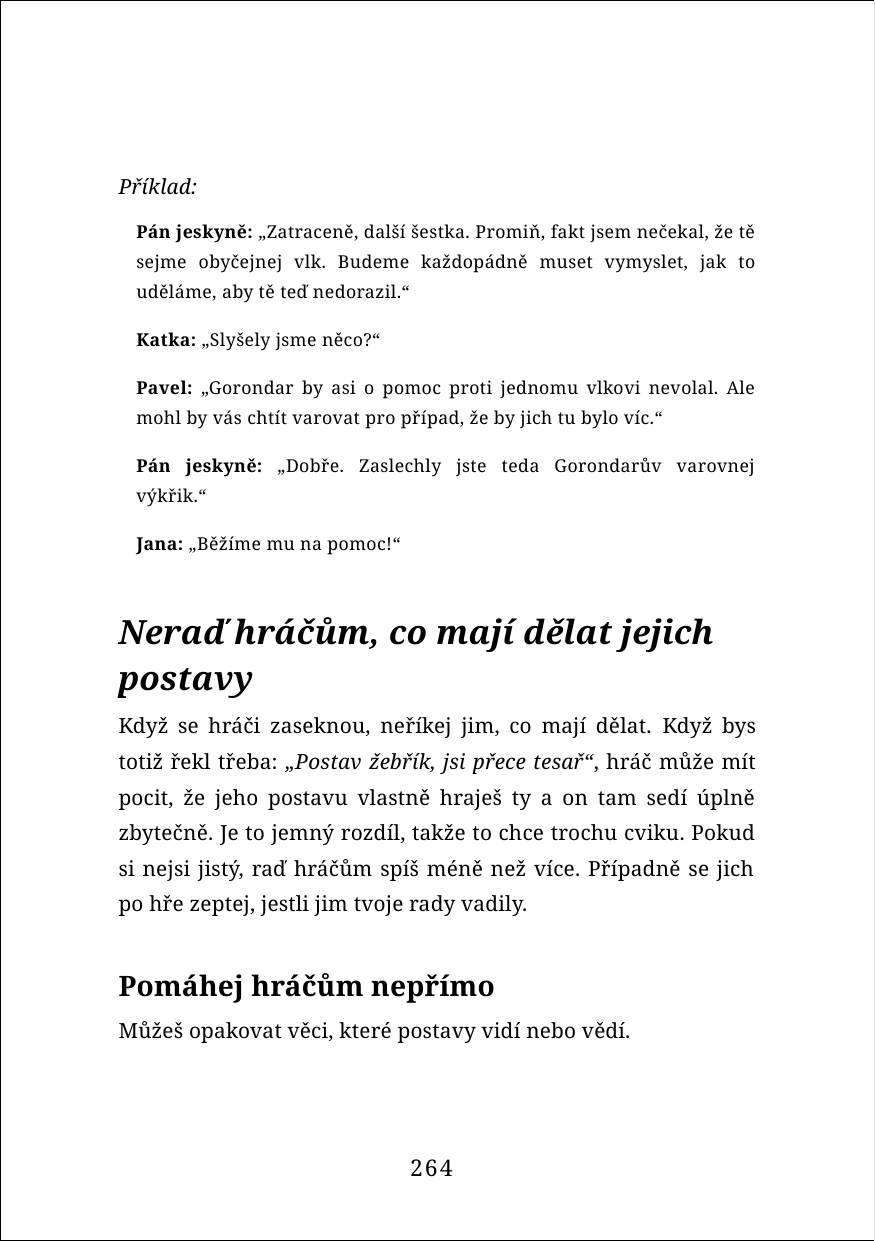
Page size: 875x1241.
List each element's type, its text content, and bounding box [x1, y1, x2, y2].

text Příklad: [118, 172, 756, 200]
subtitle Neraď hráčům, co mají dělat jejich postavy [118, 609, 756, 700]
text Katka: „Slyšely jsme něco?“ [136, 327, 756, 352]
subtitle Pomáhej hráčům nepřímo [118, 966, 756, 1004]
text Pán jeskyně: „Zatraceně, další šestka. Promiň, fakt jsem nečekal, že tě sejme obyčejnej vlk. Budeme každopádně muset vymyslet, jak to uděláme, aby tě teď nedorazil.“ [136, 219, 756, 304]
text Jana: „Běžíme mu na pomoc!“ [136, 532, 756, 556]
text Pán jeskyně: „Dobře. Zaslechly jste teda Gorondarův varovnej výkřik.“ [136, 453, 756, 508]
text Když se hráči zaseknou, neříkej jim, co mají dělat. Když bys totiž řekl třeba: „Postav žebřík, jsi přece tesař“, hráč může mít pocit, že jeho postavu vlastně hraješ ty a on tam sedí úplně zbytečně. Je to jemný rozdíl, takže to chce trochu cviku. Pokud si nejsi jistý, raď hráčům spíš méně než více. Případně se jich po hře zeptej, jestli jim tvoje rady vadily. [118, 712, 756, 918]
text Můžeš opakovat věci, které postavy vidí nebo vědí. [118, 1016, 756, 1045]
text Pavel: „Gorondar by asi o pomoc proti jednomu vlkovi nevolal. Ale mohl by vás chtít varovat pro případ, že by jich tu bylo víc.“ [136, 375, 756, 430]
